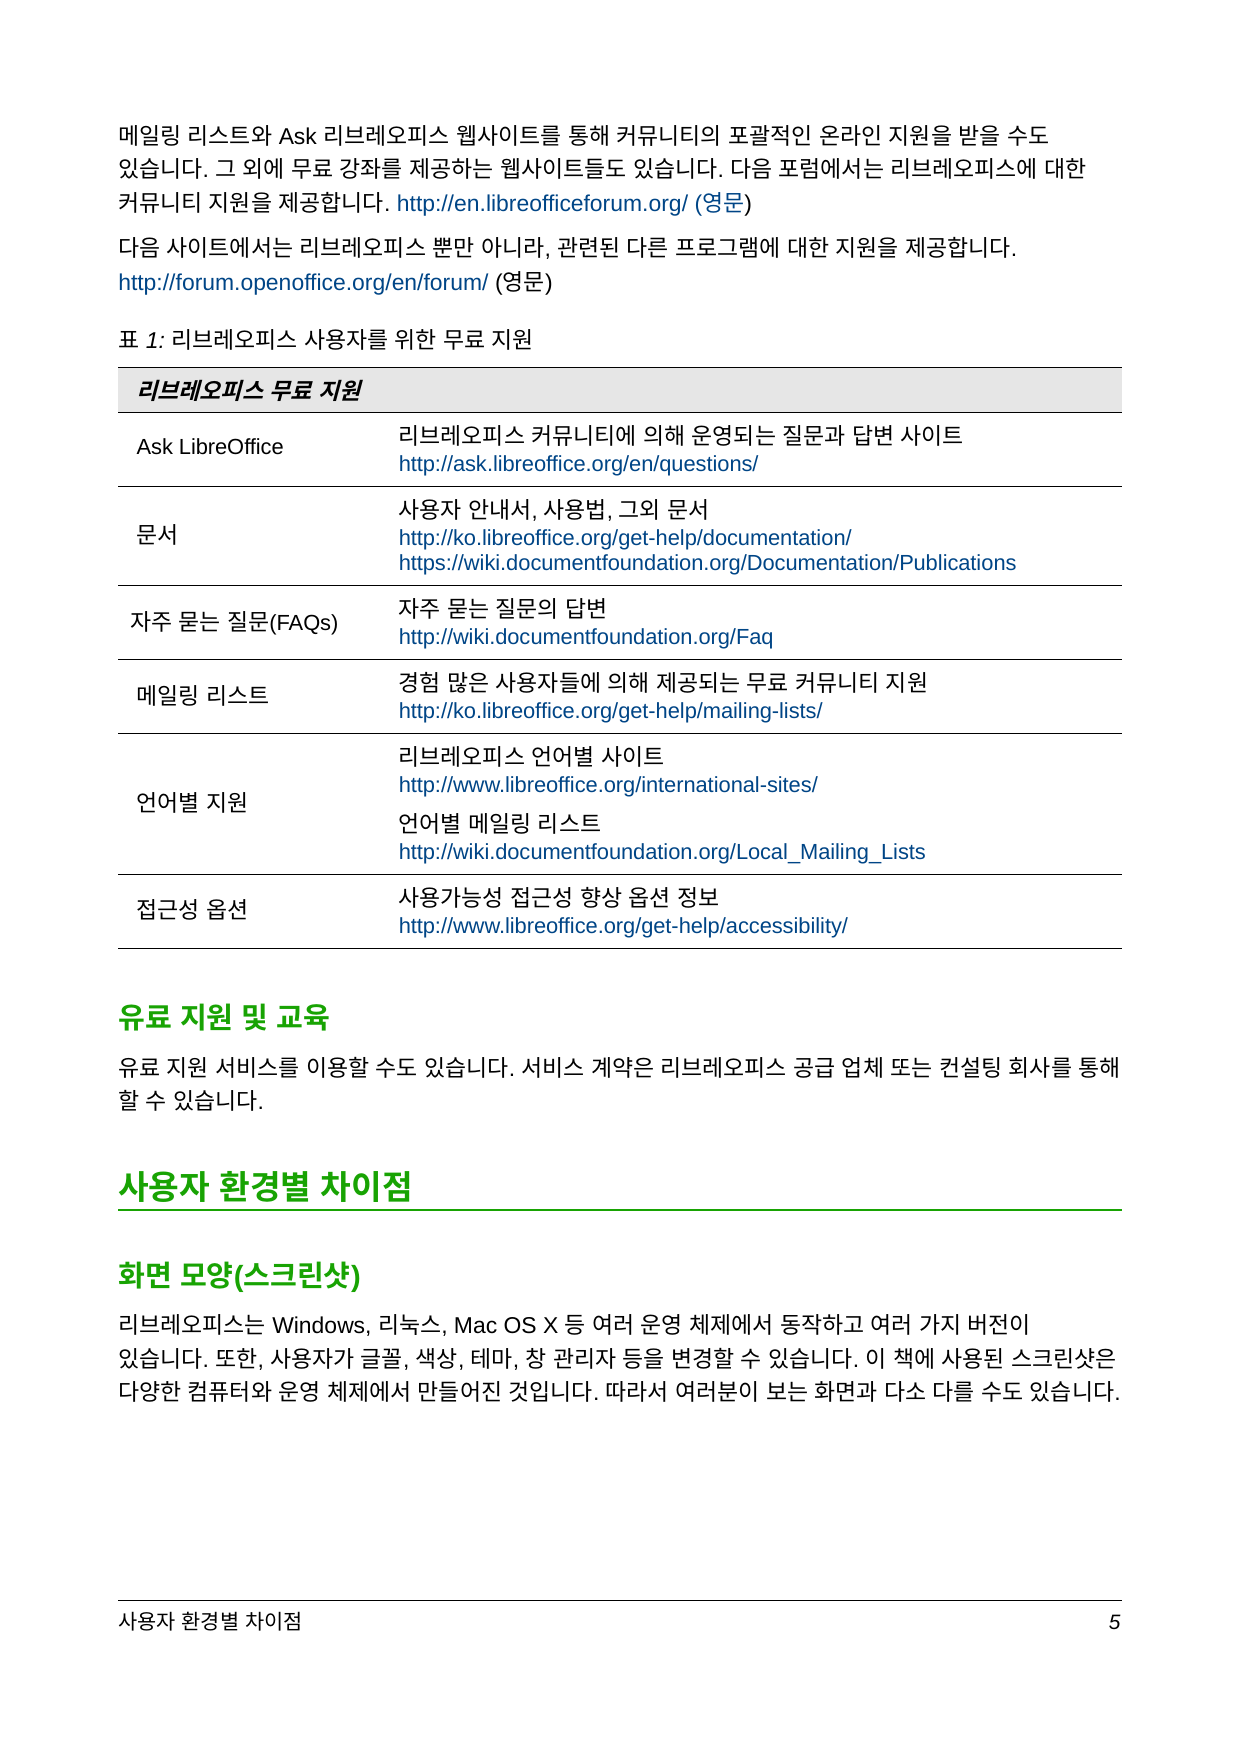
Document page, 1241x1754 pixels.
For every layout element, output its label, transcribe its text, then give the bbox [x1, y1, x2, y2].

text 메일링 리스트와 Ask 리브레오피스 웹사이트를 통해 커뮤니티의 포괄적인 온라인 지원을 받을 수도 있습니다. 그 외에 무료 강좌를 제공하는 웹사이트들도 있습니다. 다음 포럼에서는 리브레오피스에 대한 커뮤니티 지원을 제공합니다. http://en.libreofficeforum.org/ (영문) [118, 118, 1122, 218]
table_cell 문서 [118, 487, 380, 585]
table_cell 자주 묻는 질문의 답변 http://wiki.documentfoundation.org/Faq [380, 586, 1122, 659]
text 리브레오피스는 Windows, 리눅스, Mac OS X 등 여러 운영 체제에서 동작하고 여러 가지 버전이 있습니다. 또한, 사용자가 글꼴, 색상, 테마, 창 관리자 등을 변경할 수 있습니다. 이 책에 사용된 스크린샷은 다양한 컴퓨터와 운영 체제에서 만들어진 것입니다. 따라서 여러분이 보는 화면과 다소 다를 수도 있습니다. [118, 1307, 1122, 1407]
table_cell 접근성 옵션 [118, 875, 380, 948]
text 다음 사이트에서는 리브레오피스 뿐만 아니라, 관련된 다른 프로그램에 대한 지원을 제공합니다. http://forum.openoffice.org/en/forum/ (영문) [118, 230, 1122, 297]
subtitle 사용자 환경별 차이점 [118, 1160, 1122, 1209]
table_cell 경험 많은 사용자들에 의해 제공되는 무료 커뮤니티 지원 http://ko.libreoffice.org/get-help/mailing-lists/ [380, 660, 1122, 733]
table_cell Ask LibreOffice [118, 413, 380, 486]
text 유료 지원 서비스를 이용할 수도 있습니다. 서비스 계약은 리브레오피스 공급 업체 또는 컨설팅 회사를 통해 할 수 있습니다. [118, 1049, 1122, 1116]
table_header 리브레오피스 무료 지원 [118, 368, 1122, 412]
table_cell 리브레오피스 커뮤니티에 의해 운영되는 질문과 답변 사이트 http://ask.libreoffice.org/en/questions/ [380, 413, 1122, 486]
table_cell 사용자 안내서, 사용법, 그외 문서 http://ko.libreoffice.org/get-help/documentation/ https://wiki.documentfoundation.org/Documentation/Publications [380, 487, 1122, 585]
text 표 1: 리브레오피스 사용자를 위한 무료 지원 [118, 322, 1122, 355]
table_cell 리브레오피스 언어별 사이트 http://www.libreoffice.org/international-sites/ 언어별 메일링 리스트 http://wiki.documentfoundation.org/Local_Mailing_Lists [380, 734, 1122, 874]
table_cell 자주 묻는 질문(FAQs) [118, 586, 380, 659]
subtitle 화면 모양(스크린샷) [118, 1253, 1122, 1295]
subtitle 유료 지원 및 교육 [118, 995, 1122, 1037]
table_cell 언어별 지원 [118, 734, 380, 874]
table_cell 메일링 리스트 [118, 660, 380, 733]
table_cell 사용가능성 접근성 향상 옵션 정보 http://www.libreoffice.org/get-help/accessibility/ [380, 875, 1122, 948]
